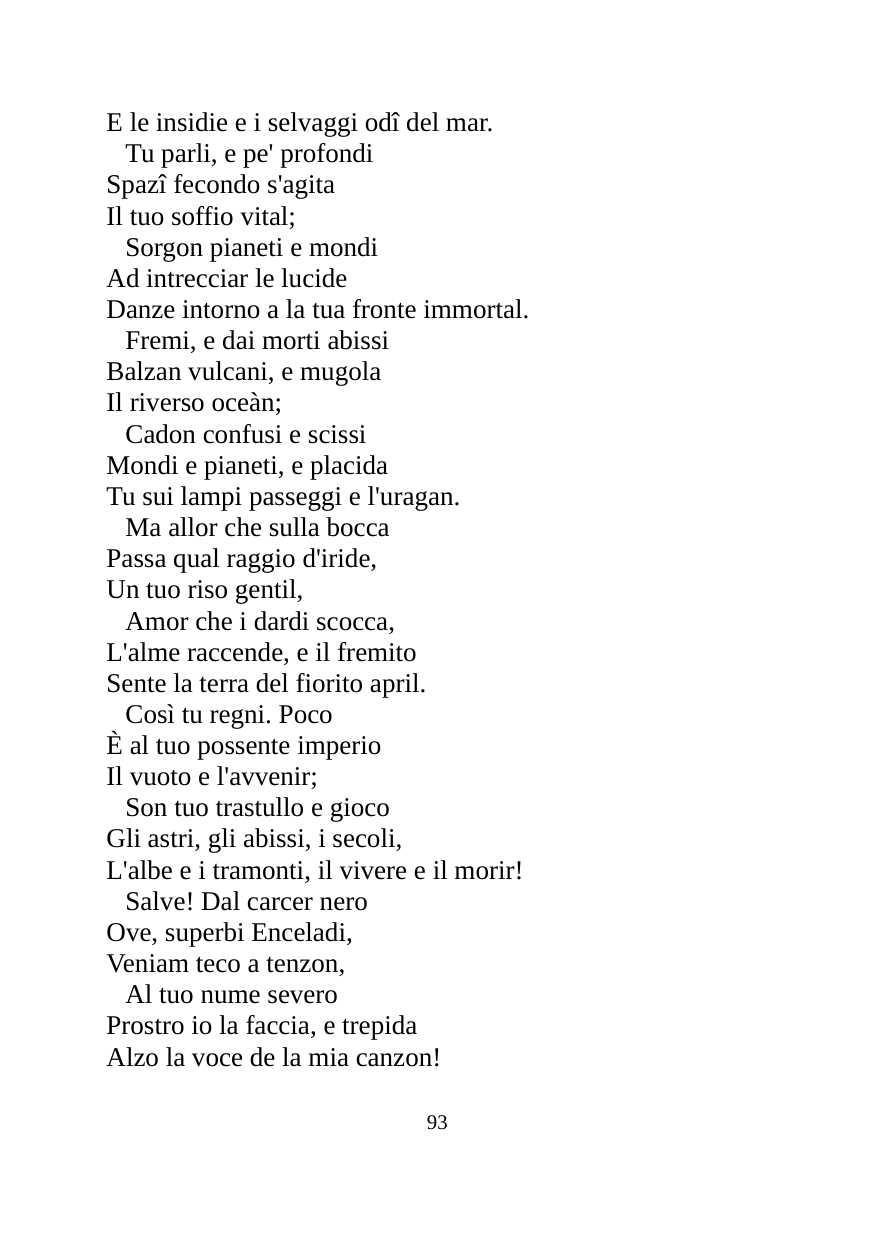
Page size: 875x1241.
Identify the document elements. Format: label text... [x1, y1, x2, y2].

text Ma allor che sulla bocca [125, 511, 768, 542]
text Sorgon pianeti e mondi [125, 231, 768, 262]
text Sente la terra del fiorito april. [106, 667, 768, 698]
text L'albe e i tramonti, il vivere e il morir! [106, 854, 768, 885]
text Salve! Dal carcer nero [125, 885, 768, 916]
text Fremi, e dai morti abissi [125, 324, 768, 355]
text Così tu regni. Poco [125, 698, 768, 729]
text Spazî fecondo s'agita [106, 168, 768, 200]
text Amor che i dardi scocca, [125, 604, 768, 636]
text Il tuo soffio vital; [106, 200, 768, 231]
text Gli astri, gli abissi, i secoli, [106, 823, 768, 854]
text Il riverso oceàn; [106, 387, 768, 418]
text Cadon confusi e scissi [125, 418, 768, 449]
text Passa qual raggio d'iride, [106, 542, 768, 573]
text Veniam teco a tenzon, [106, 947, 768, 978]
text Mondi e pianeti, e placida [106, 449, 768, 480]
text Alzo la voce de la mia canzon! [106, 1041, 768, 1072]
text Son tuo trastullo e gioco [125, 791, 768, 823]
text Il vuoto e l'avvenir; [106, 760, 768, 791]
text L'alme raccende, e il fremito [106, 636, 768, 667]
text Balzan vulcani, e mugola [106, 355, 768, 387]
text Tu parli, e pe' profondi [125, 137, 768, 168]
text Ad intrecciar le lucide [106, 262, 768, 293]
text Al tuo nume severo [125, 978, 768, 1009]
text È al tuo possente imperio [106, 729, 768, 760]
text Tu sui lampi passeggi e l'uragan. [106, 480, 768, 511]
text Prostro io la faccia, e trepida [106, 1009, 768, 1041]
text Danze intorno a la tua fronte immortal. [106, 293, 768, 324]
text E le insidie e i selvaggi odî del mar. [106, 106, 768, 137]
text Ove, superbi Enceladi, [106, 916, 768, 947]
text Un tuo riso gentil, [106, 573, 768, 604]
